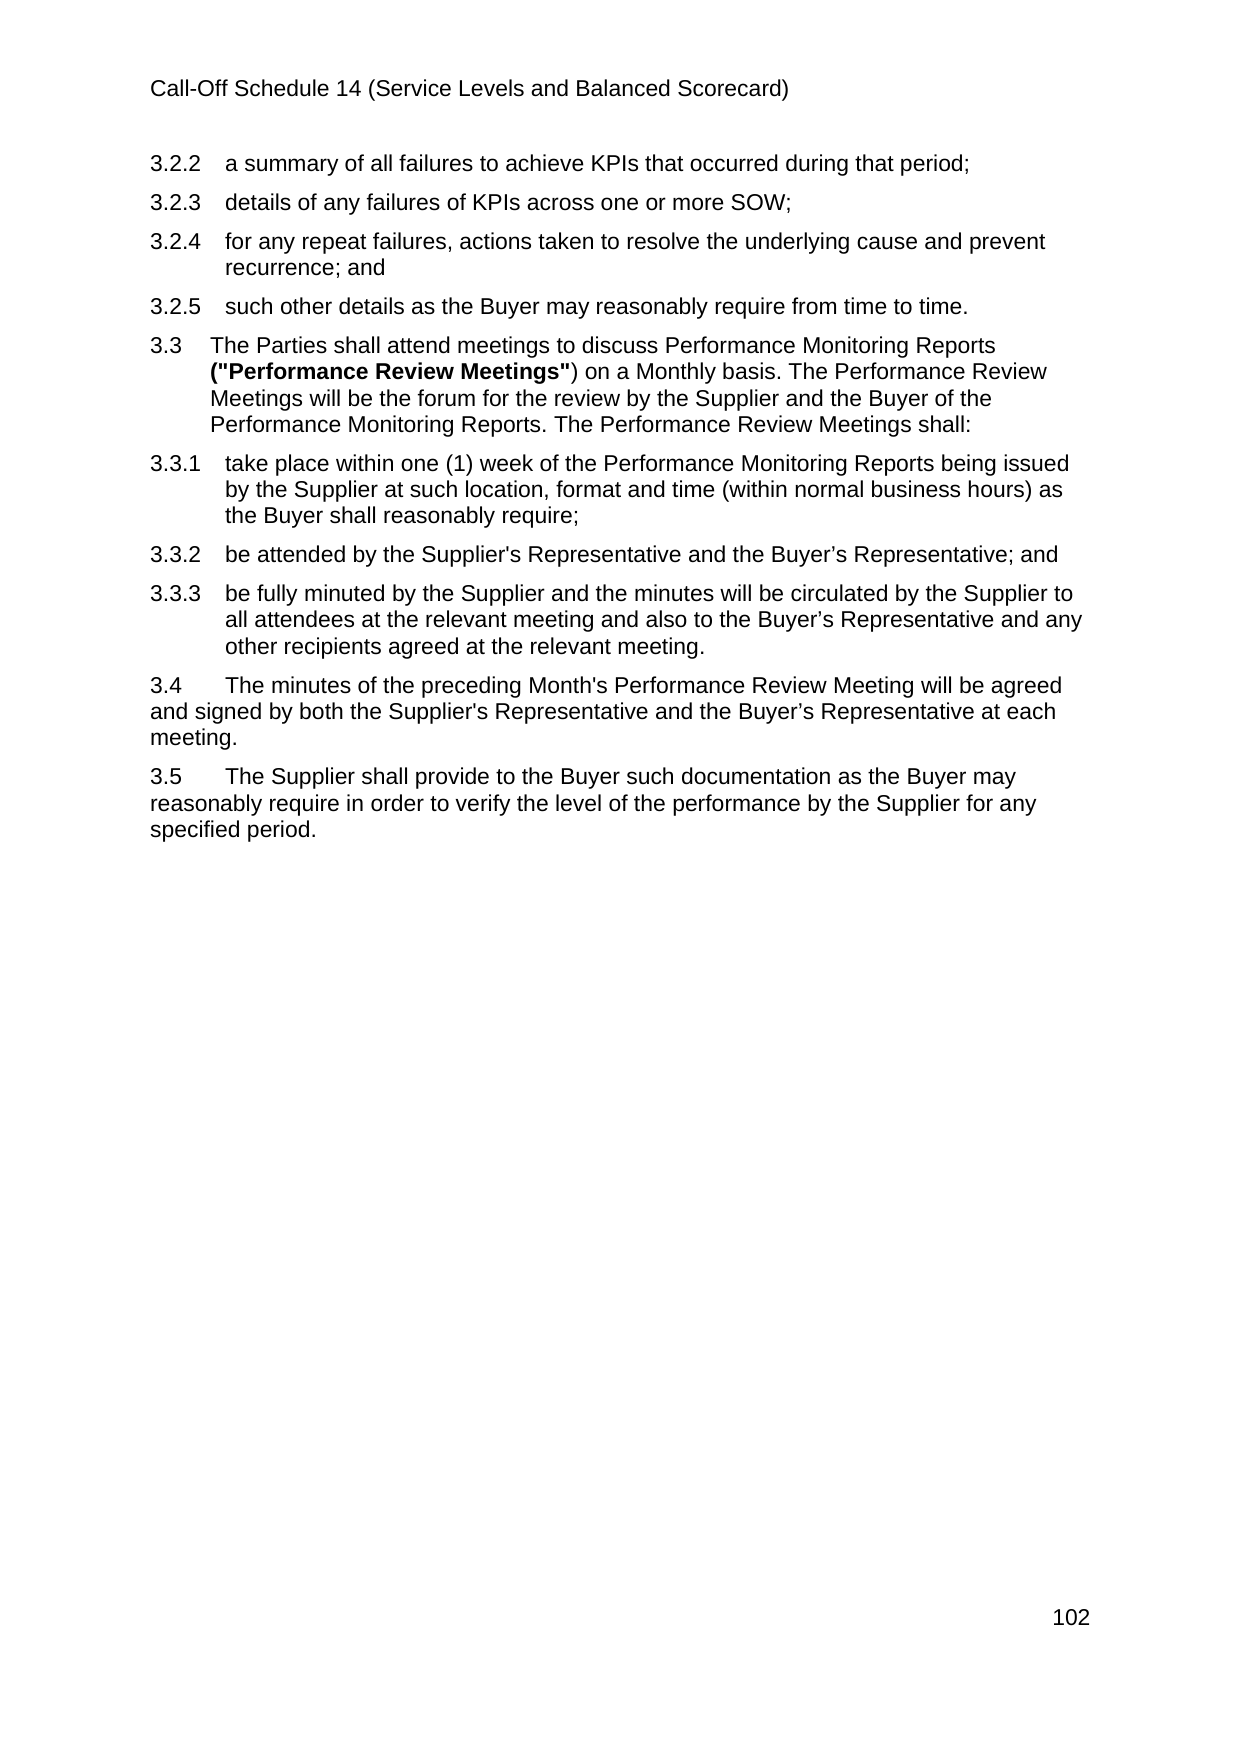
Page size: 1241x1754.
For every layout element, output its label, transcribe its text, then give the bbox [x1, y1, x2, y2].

list be attended by the Supplier's Representative and the Buyer’s Representative; and [150, 541, 1090, 568]
list details of any failures of KPIs across one or more SOW; [150, 189, 1090, 215]
list for any repeat failures, actions taken to resolve the underlying cause and prevent recurrence; and [150, 228, 1090, 280]
list The Parties shall attend meetings to discuss Performance Monitoring Reports ("Performance Review Meetings") on a Monthly basis. The Performance Review Meetings will be the forum for the review by the Supplier and the Buyer of the Performance Monitoring Reports. The Performance Review Meetings shall: [150, 332, 1090, 437]
list such other details as the Buyer may reasonably require from time to time. [150, 293, 1090, 319]
list a summary of all failures to achieve KPIs that occurred during that period; [150, 150, 1090, 176]
list take place within one (1) week of the Performance Monitoring Reports being issued by the Supplier at such location, format and time (within normal business hours) as the Buyer shall reasonably require; [150, 450, 1090, 529]
list be fully minuted by the Supplier and the minutes will be circulated by the Supplier to all attendees at the relevant meeting and also to the Buyer’s Representative and any other recipients agreed at the relevant meeting. [150, 580, 1090, 659]
text 3.4 The minutes of the preceding Month's Performance Review Meeting will be agreed and signed by both the Supplier's Representative and the Buyer’s Representative at each meeting. [150, 672, 1090, 751]
text 3.5 The Supplier shall provide to the Buyer such documentation as the Buyer may reasonably require in order to verify the level of the performance by the Supplier for any specified period. [150, 763, 1090, 842]
